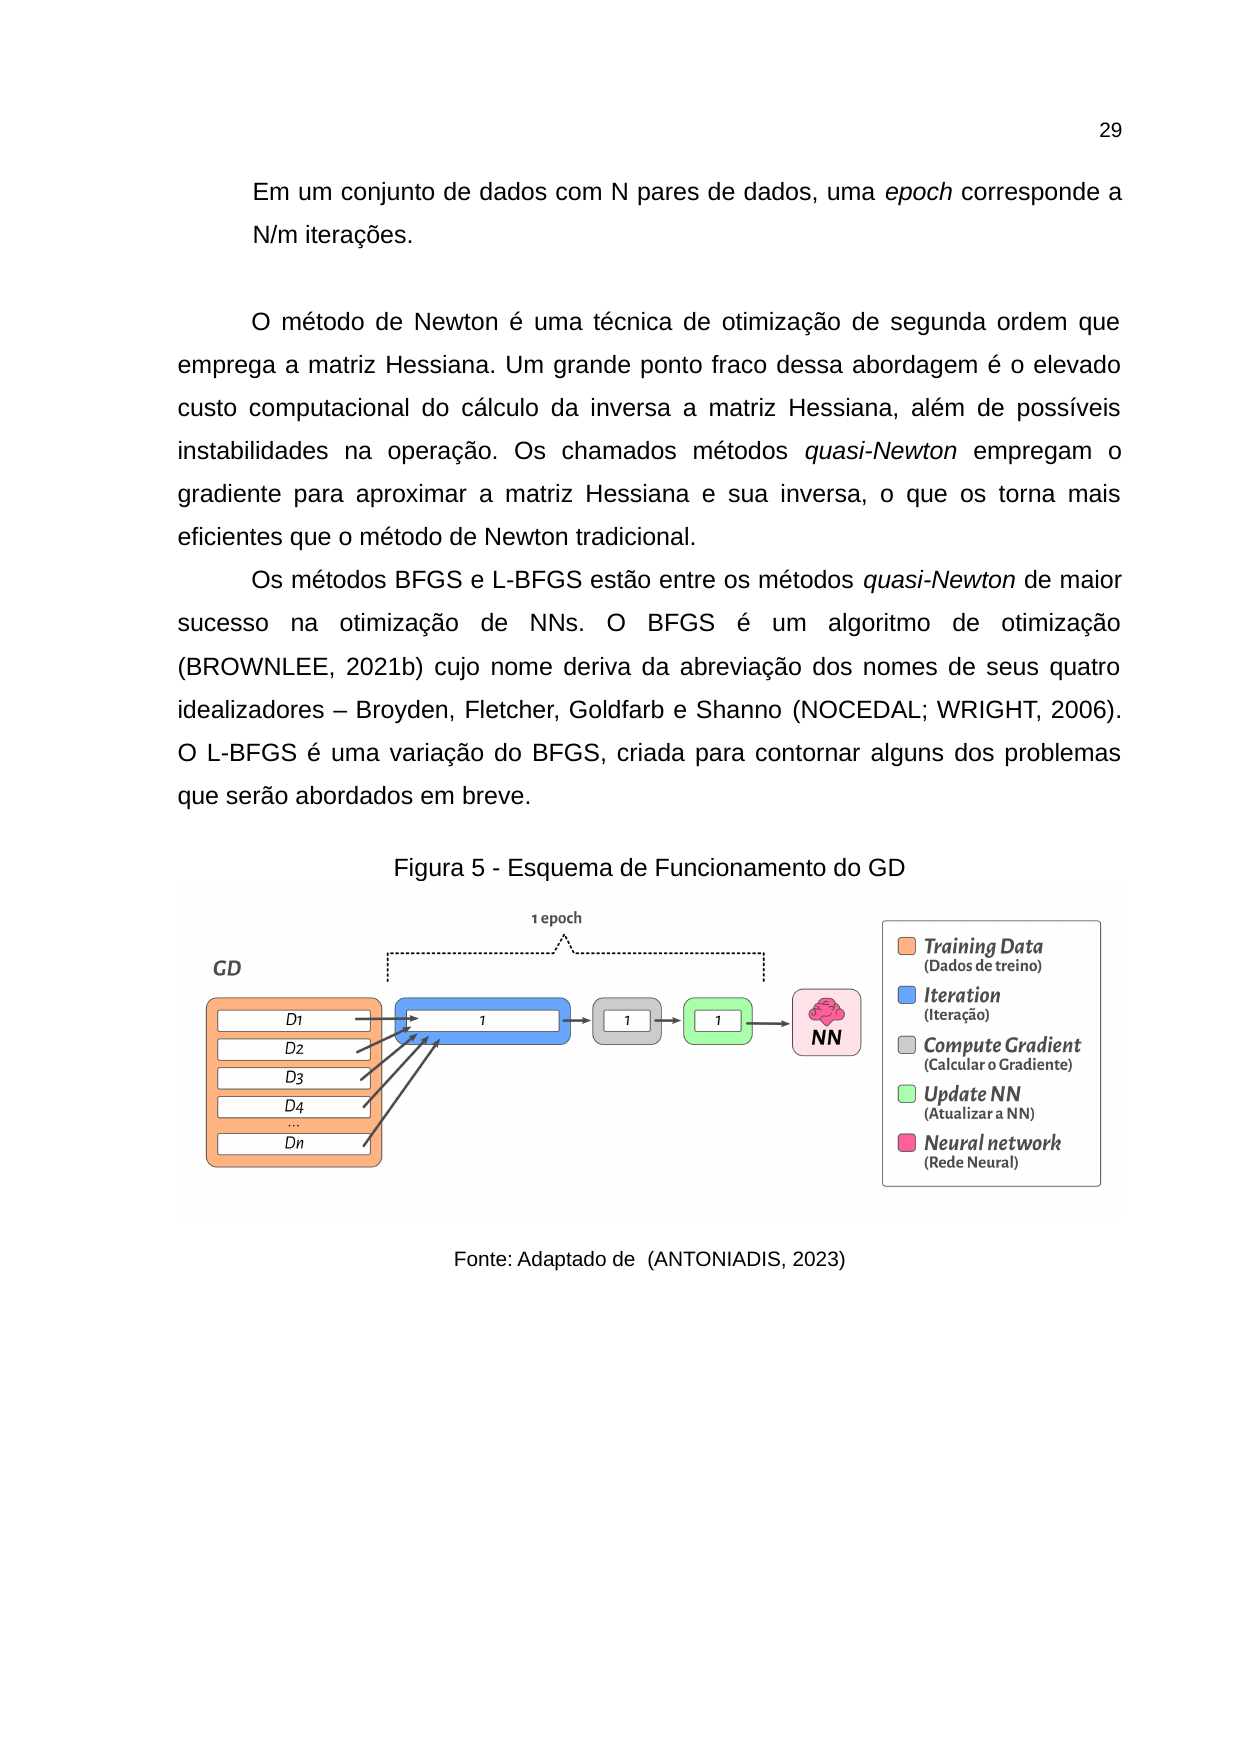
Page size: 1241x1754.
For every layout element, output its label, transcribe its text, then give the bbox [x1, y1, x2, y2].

text Fonte: Adaptado de (ANTONIADIS, 2023) [177, 1247, 1122, 1271]
text Figura 5 - Esquema de Funcionamento do GD [177, 853, 1122, 881]
text O método de Newton é uma técnica de otimização de segunda ordem que emprega a matriz Hessiana. Um grande ponto fraco dessa abordagem é o elevado custo computacional do cálculo da inversa a matriz Hessiana, além de possíveis instabilidades na operação. Os chamados métodos quasi-Newton empregam o gradiente para aproximar a matriz Hessiana e sua inversa, o que os torna mais eficientes que o método de Newton tradicional. [177, 306, 1122, 551]
picture [177, 881, 1123, 1219]
text Os métodos BFGS e L-BFGS estão entre os métodos quasi-Newton de maior sucesso na otimização de NNs. O BFGS é um algoritmo de otimização (BROWNLEE, 2021b) cujo nome deriva da abreviação dos nomes de seus quatro idealizadores – Broyden, Fletcher, Goldfarb e Shanno (NOCEDAL; WRIGHT, 2006). O L-BFGS é uma variação do BFGS, criada para contornar alguns dos problemas que serão abordados em breve. [177, 565, 1122, 809]
list Em um conjunto de dados com N pares de dados, uma epoch corresponde a N/m iterações. [215, 177, 1122, 249]
